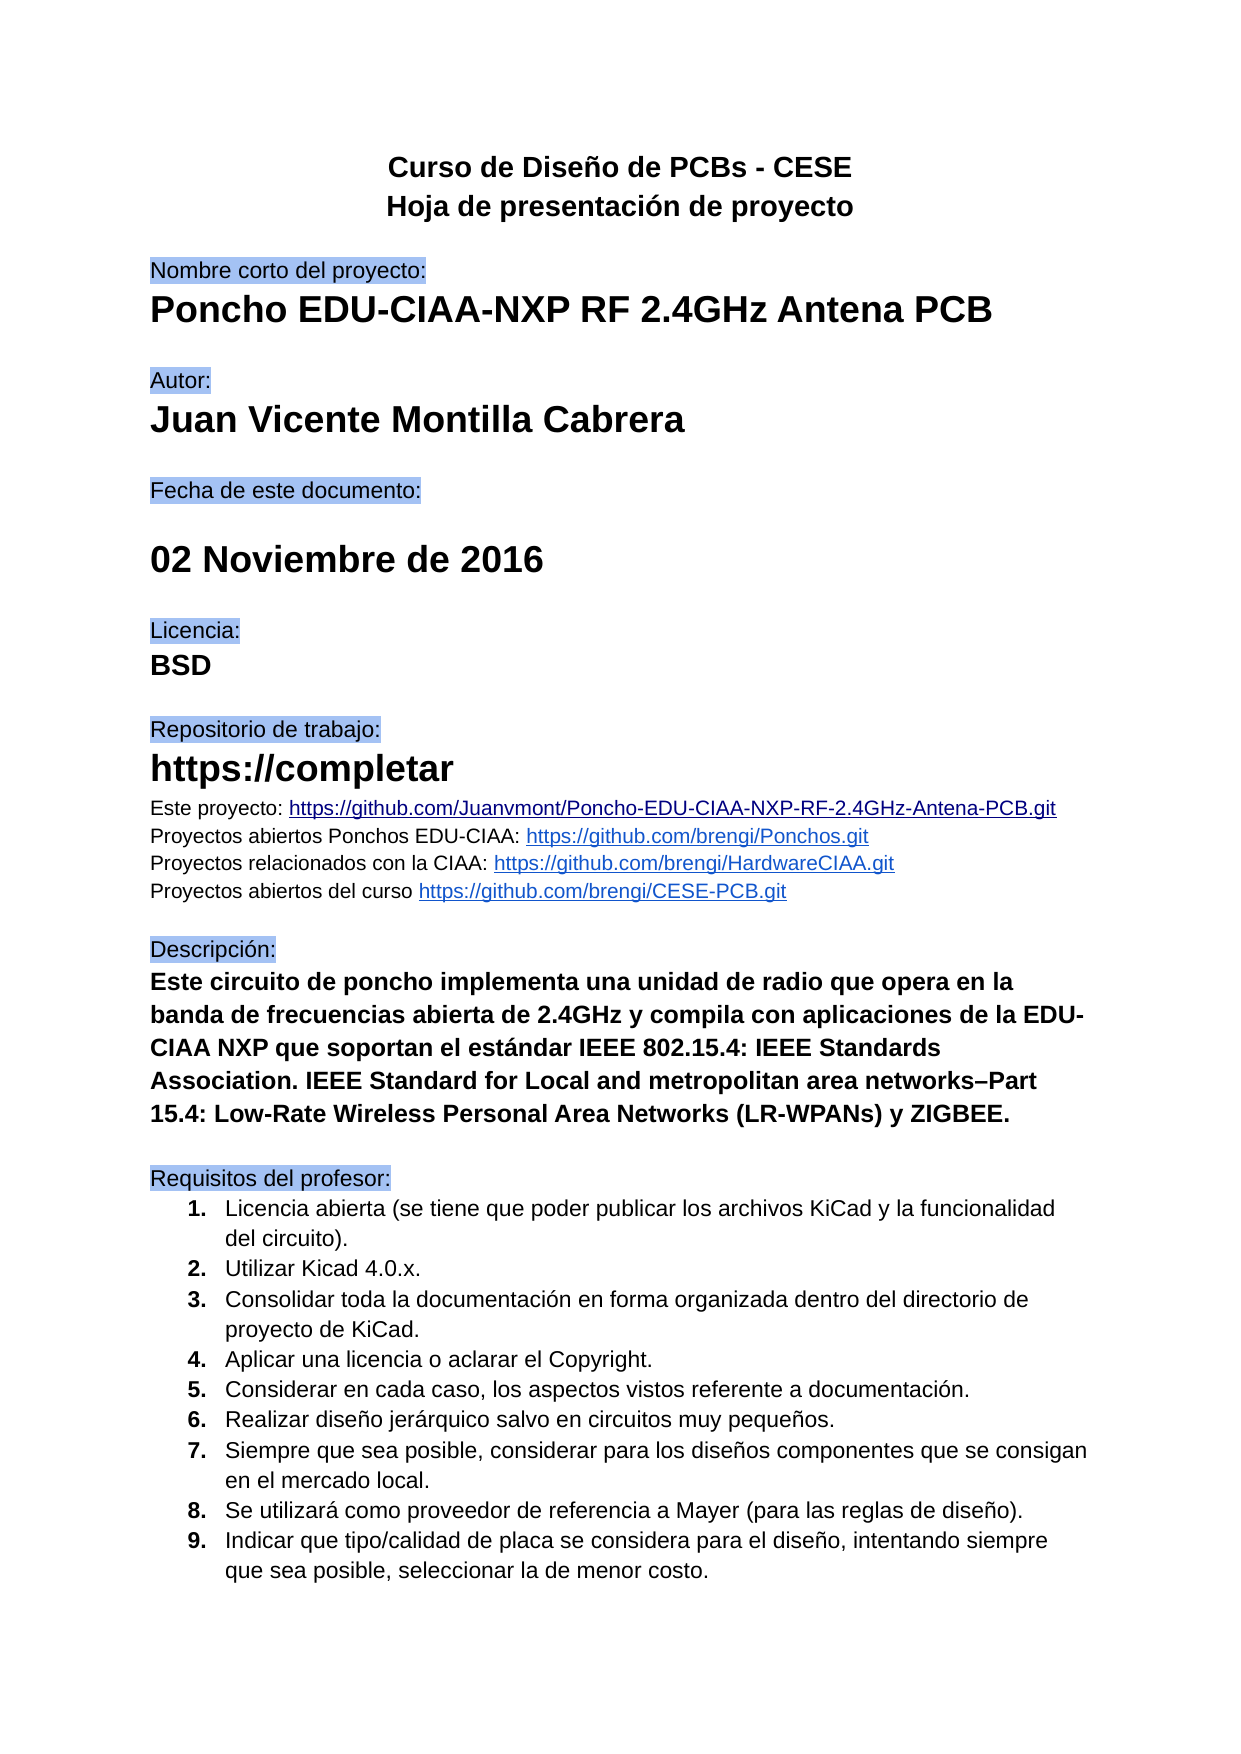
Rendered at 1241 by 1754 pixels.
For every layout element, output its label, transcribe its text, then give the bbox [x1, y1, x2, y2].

list Consolidar toda la documentación en forma organizada dentro del directorio de proyecto de KiCad. [187, 1286, 1090, 1342]
text Este circuito de poncho implementa una unidad de radio que opera en la banda de frecuencias abierta de 2.4GHz y compila con aplicaciones de la EDU-CIAA NXP que soportan el estándar IEEE 802.15.4: IEEE Standards Association. IEEE Standard for Local and metropolitan area networks–Part 15.4: Low-Rate Wireless Personal Area Networks (LR-WPANs) y ZIGBEE. [150, 967, 1090, 1127]
text Proyectos relacionados con la CIAA: https://github.com/brengi/HardwareCIAA.git [150, 851, 1090, 875]
text Autor: [150, 367, 1090, 394]
list Indicar que tipo/calidad de placa se considera para el diseño, intentando siempre que sea posible, seleccionar la de menor costo. [187, 1527, 1090, 1584]
text Requisitos del profesor: [150, 1165, 1090, 1191]
list Se utilizará como proveedor de referencia a Mayer (para las reglas de diseño). [187, 1497, 1090, 1523]
text Nombre corto del proyecto: [150, 257, 1090, 284]
text 02 Noviembre de 2016 [150, 538, 1090, 581]
text Descripción: [150, 936, 1090, 963]
text https://completar [150, 747, 1090, 790]
text Fecha de este documento: [150, 477, 1090, 504]
list Utilizar Kicad 4.0.x. [187, 1255, 1090, 1282]
text Repositorio de trabajo: [150, 716, 1090, 743]
text Proyectos abiertos del curso https://github.com/brengi/CESE-PCB.git [150, 879, 1090, 903]
text Licencia: [150, 617, 1090, 644]
text Proyectos abiertos Ponchos EDU-CIAA: https://github.com/brengi/Ponchos.git [150, 824, 1090, 848]
list Aplicar una licencia o aclarar el Copyright. [187, 1346, 1090, 1372]
text Este proyecto: https://github.com/Juanvmont/Poncho-EDU-CIAA-NXP-RF-2.4GHz-Antena-PCB.git [150, 796, 1090, 820]
text Poncho EDU-CIAA-NXP RF 2.4GHz Antena PCB [150, 287, 1090, 331]
text Hoja de presentación de proyecto [150, 188, 1090, 222]
list Considerar en cada caso, los aspectos vistos referente a documentación. [187, 1376, 1090, 1403]
text Juan Vicente Montilla Cabrera [150, 397, 1090, 441]
list Siempre que sea posible, considerar para los diseños componentes que se consigan en el mercado local. [187, 1437, 1090, 1493]
text Curso de Diseño de PCBs - CESE [150, 150, 1090, 183]
text BSD [150, 648, 1090, 681]
list Licencia abierta (se tiene que poder publicar los archivos KiCad y la funcionalidad del circuito). [187, 1195, 1090, 1252]
list Realizar diseño jerárquico salvo en circuitos muy pequeños. [187, 1406, 1090, 1433]
